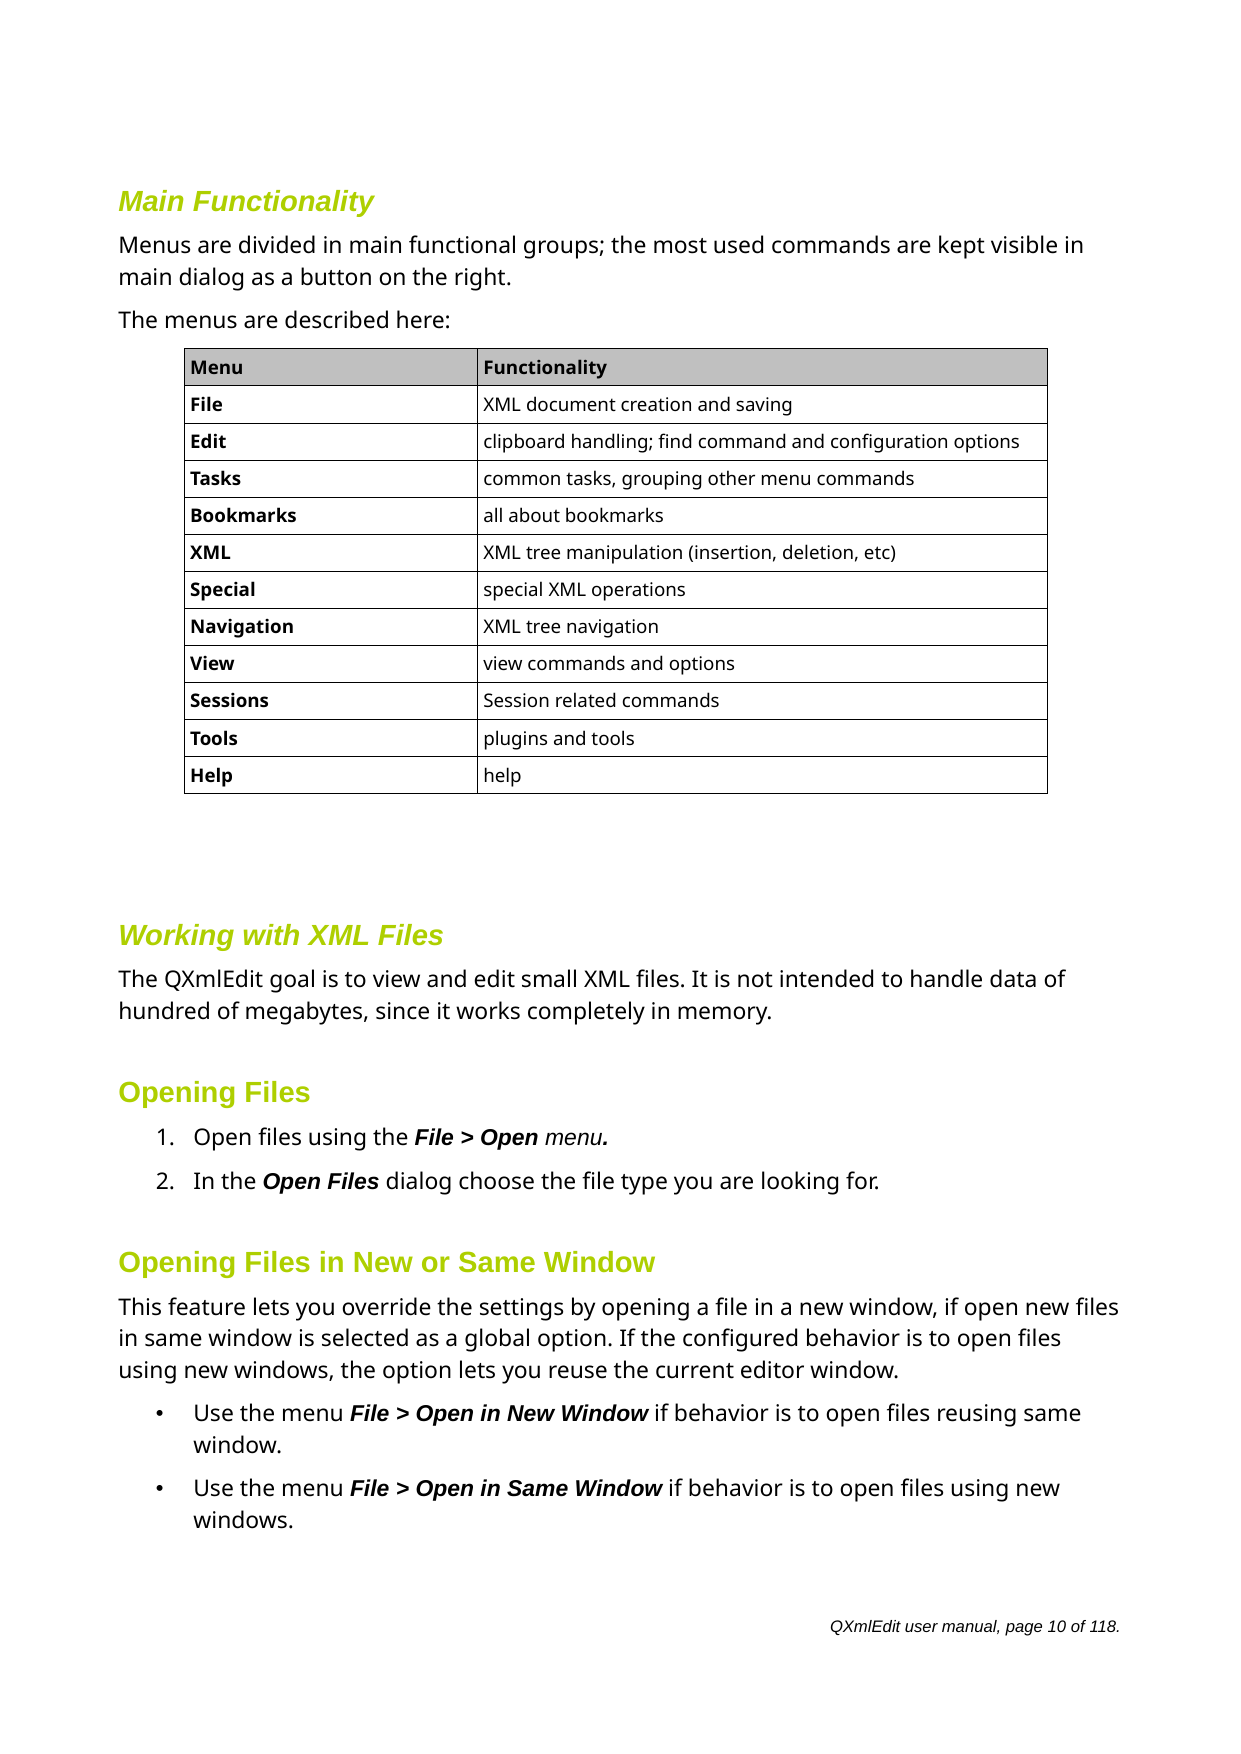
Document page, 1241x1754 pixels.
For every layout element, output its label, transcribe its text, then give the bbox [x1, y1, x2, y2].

table_cell plugins and tools [478, 720, 1047, 756]
table_cell XML document creation and saving [478, 386, 1047, 422]
subtitle Opening Files in New or Same Window [118, 1245, 1122, 1279]
text The QXmlEdit goal is to view and edit small XML files. It is not intended to handle data of hundred of megabytes, since it works completely in memory. [118, 963, 1122, 1026]
table_header Functionality [478, 349, 1047, 385]
text This feature lets you override the settings by opening a file in a new window, if open new files in same window is selected as a global option. If the configured behavior is to open files using new windows, the option lets you reuse the current editor window. [118, 1291, 1122, 1385]
table_cell help [478, 757, 1047, 793]
table_cell all about bookmarks [478, 498, 1047, 534]
table_cell common tasks, grouping other menu commands [478, 461, 1047, 497]
subtitle Opening Files [118, 1075, 1122, 1109]
table_cell Navigation [185, 609, 477, 645]
table_cell XML tree navigation [478, 609, 1047, 645]
subtitle Working with XML Files [118, 917, 1122, 951]
table_cell Session related commands [478, 683, 1047, 719]
table_cell Bookmarks [185, 498, 477, 534]
table_cell Tasks [185, 461, 477, 497]
list Use the menu File > Open in Same Window if behavior is to open files using new windows. [156, 1472, 1122, 1535]
table_cell Edit [185, 424, 477, 459]
text The menus are described here: [118, 304, 1122, 336]
list Use the menu File > Open in New Window if behavior is to open files reusing same window. [156, 1397, 1122, 1460]
table_cell special XML operations [478, 572, 1047, 608]
table_cell File [185, 386, 477, 422]
table_header Menu [185, 349, 477, 385]
text Menus are divided in main functional groups; the most used commands are kept visible in main dialog as a button on the right. [118, 229, 1122, 292]
table_cell Help [185, 757, 477, 793]
list In the Open Files dialog choose the file type you are looking for. [156, 1165, 1122, 1196]
table_cell Sessions [185, 683, 477, 719]
table_cell view commands and options [478, 646, 1047, 682]
subtitle Main Functionality [118, 183, 1122, 217]
table_cell clipboard handling; find command and configuration options [478, 424, 1047, 459]
table_cell XML tree manipulation (insertion, deletion, etc) [478, 535, 1047, 571]
table_cell Tools [185, 720, 477, 756]
table_cell View [185, 646, 477, 682]
table_cell XML [185, 535, 477, 571]
list Open files using the File > Open menu. [156, 1121, 1122, 1152]
table_cell Special [185, 572, 477, 608]
